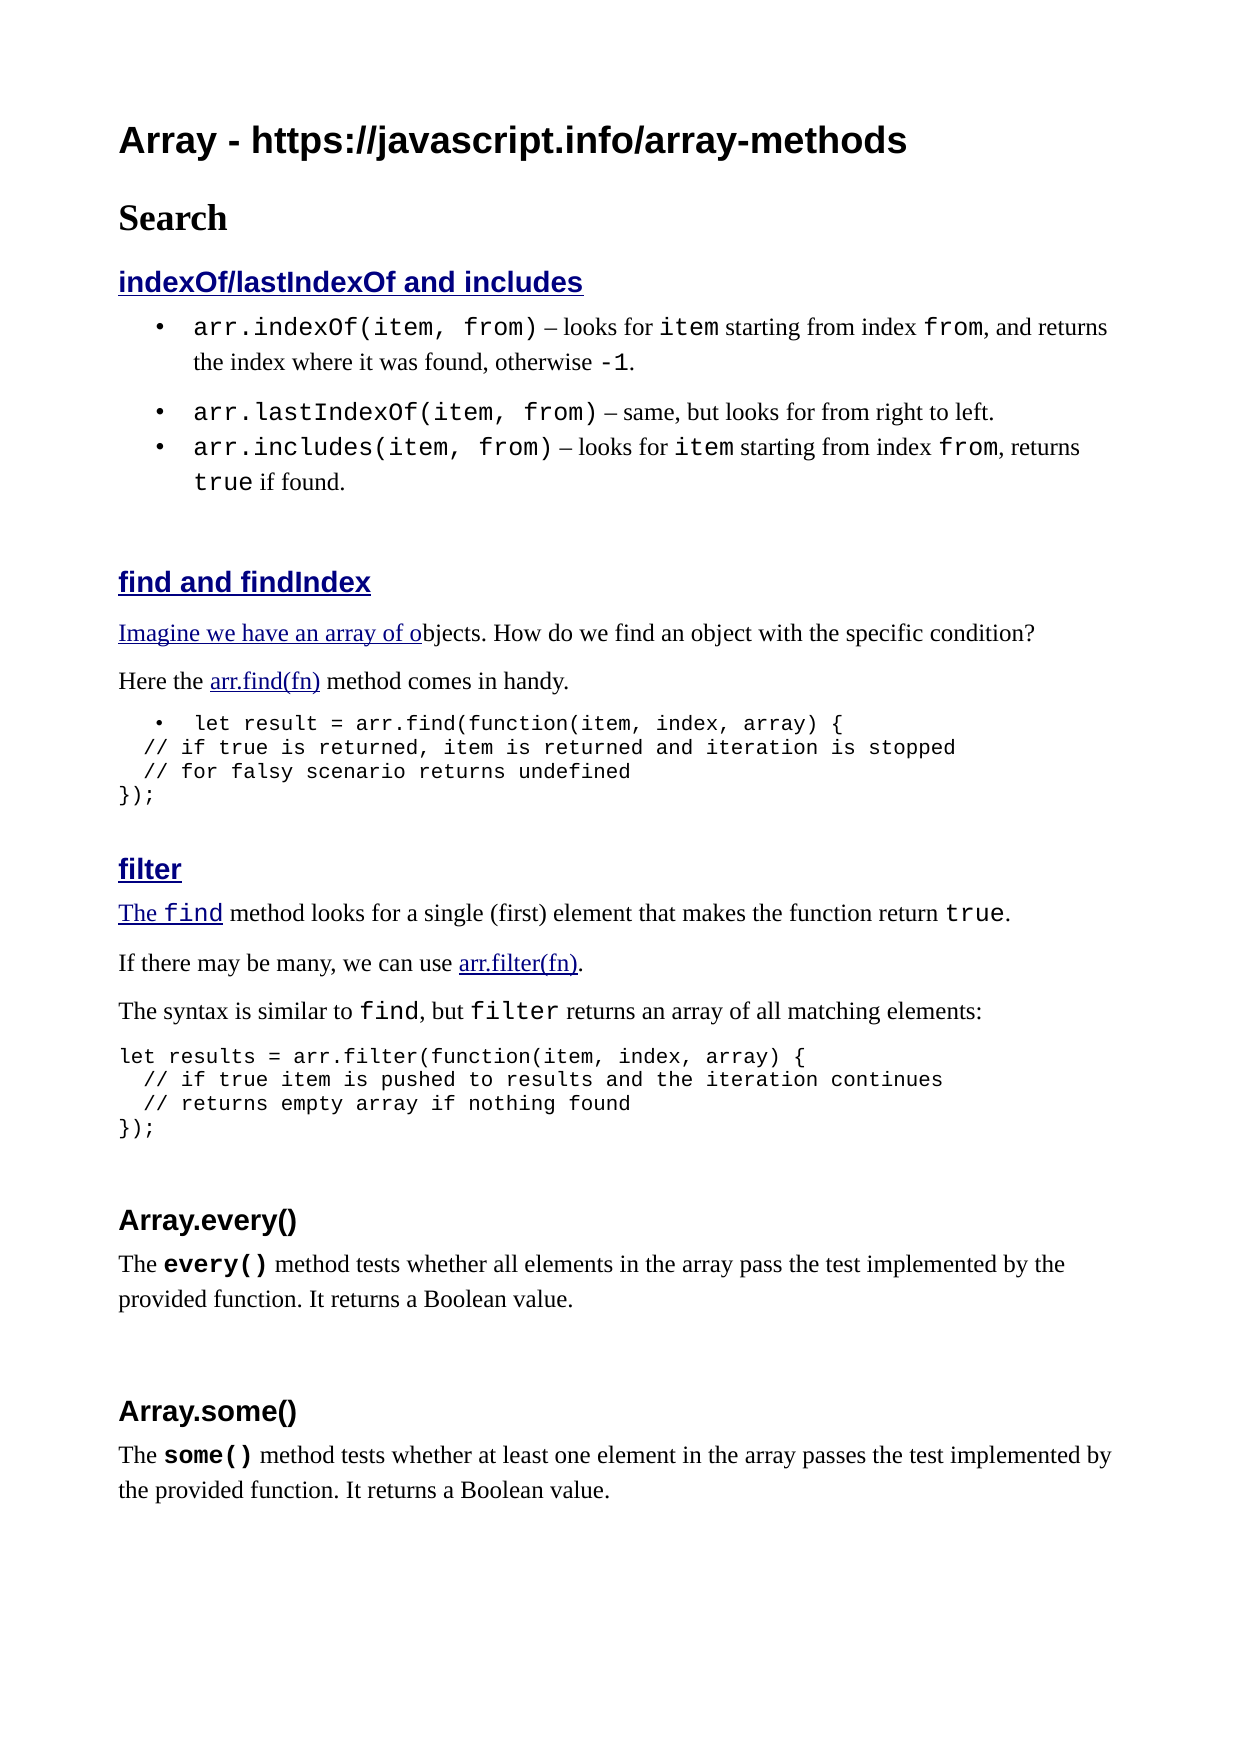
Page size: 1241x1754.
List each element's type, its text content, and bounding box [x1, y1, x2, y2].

text // if true item is pushed to results and the iteration continues [118, 1069, 1122, 1093]
subtitle filter [118, 852, 1122, 886]
text The find method looks for a single (first) element that makes the function return true. [118, 898, 1122, 929]
text }); [118, 1117, 1122, 1140]
subtitle Search [118, 195, 1122, 238]
text Here the arr.find(fn) method comes in handy. [118, 666, 1122, 694]
list arr.lastIndexOf(item, from) – same, but looks for from right to left. [156, 397, 1122, 427]
list arr.includes(item, from) – looks for item starting from index from, returns true if found. [156, 432, 1122, 498]
text // for falsy scenario returns undefined [118, 761, 1122, 784]
text find and findIndex [118, 565, 1122, 598]
text If there may be many, we can use arr.filter(fn). [118, 948, 1122, 977]
text // returns empty array if nothing found [118, 1093, 1122, 1117]
text The syntax is similar to find, but filter returns an array of all matching elements: [118, 996, 1122, 1027]
list let result = arr.find(function(item, index, array) { [156, 713, 1122, 737]
text }); [118, 784, 1122, 808]
text The some() method tests whether at least one element in the array passes the test implemented by the provided function. It returns a Boolean value. [118, 1440, 1122, 1504]
text The every() method tests whether all elements in the array pass the test implemented by the provided function. It returns a Boolean value. [118, 1249, 1122, 1313]
subtitle Array.every() [118, 1203, 1122, 1236]
subtitle indexOf/lastIndexOf and includes [118, 265, 1122, 299]
text // if true is returned, item is returned and iteration is stopped [118, 737, 1122, 761]
list arr.indexOf(item, from) – looks for item starting from index from, and returns the index where it was found, otherwise -1. [156, 312, 1122, 377]
subtitle Array.some() [118, 1394, 1122, 1427]
subtitle Array - https://javascript.info/array-methods [118, 118, 1122, 162]
text let results = arr.filter(function(item, index, array) { [118, 1046, 1122, 1069]
text Imagine we have an array of objects. How do we find an object with the specific condition? [118, 618, 1122, 647]
